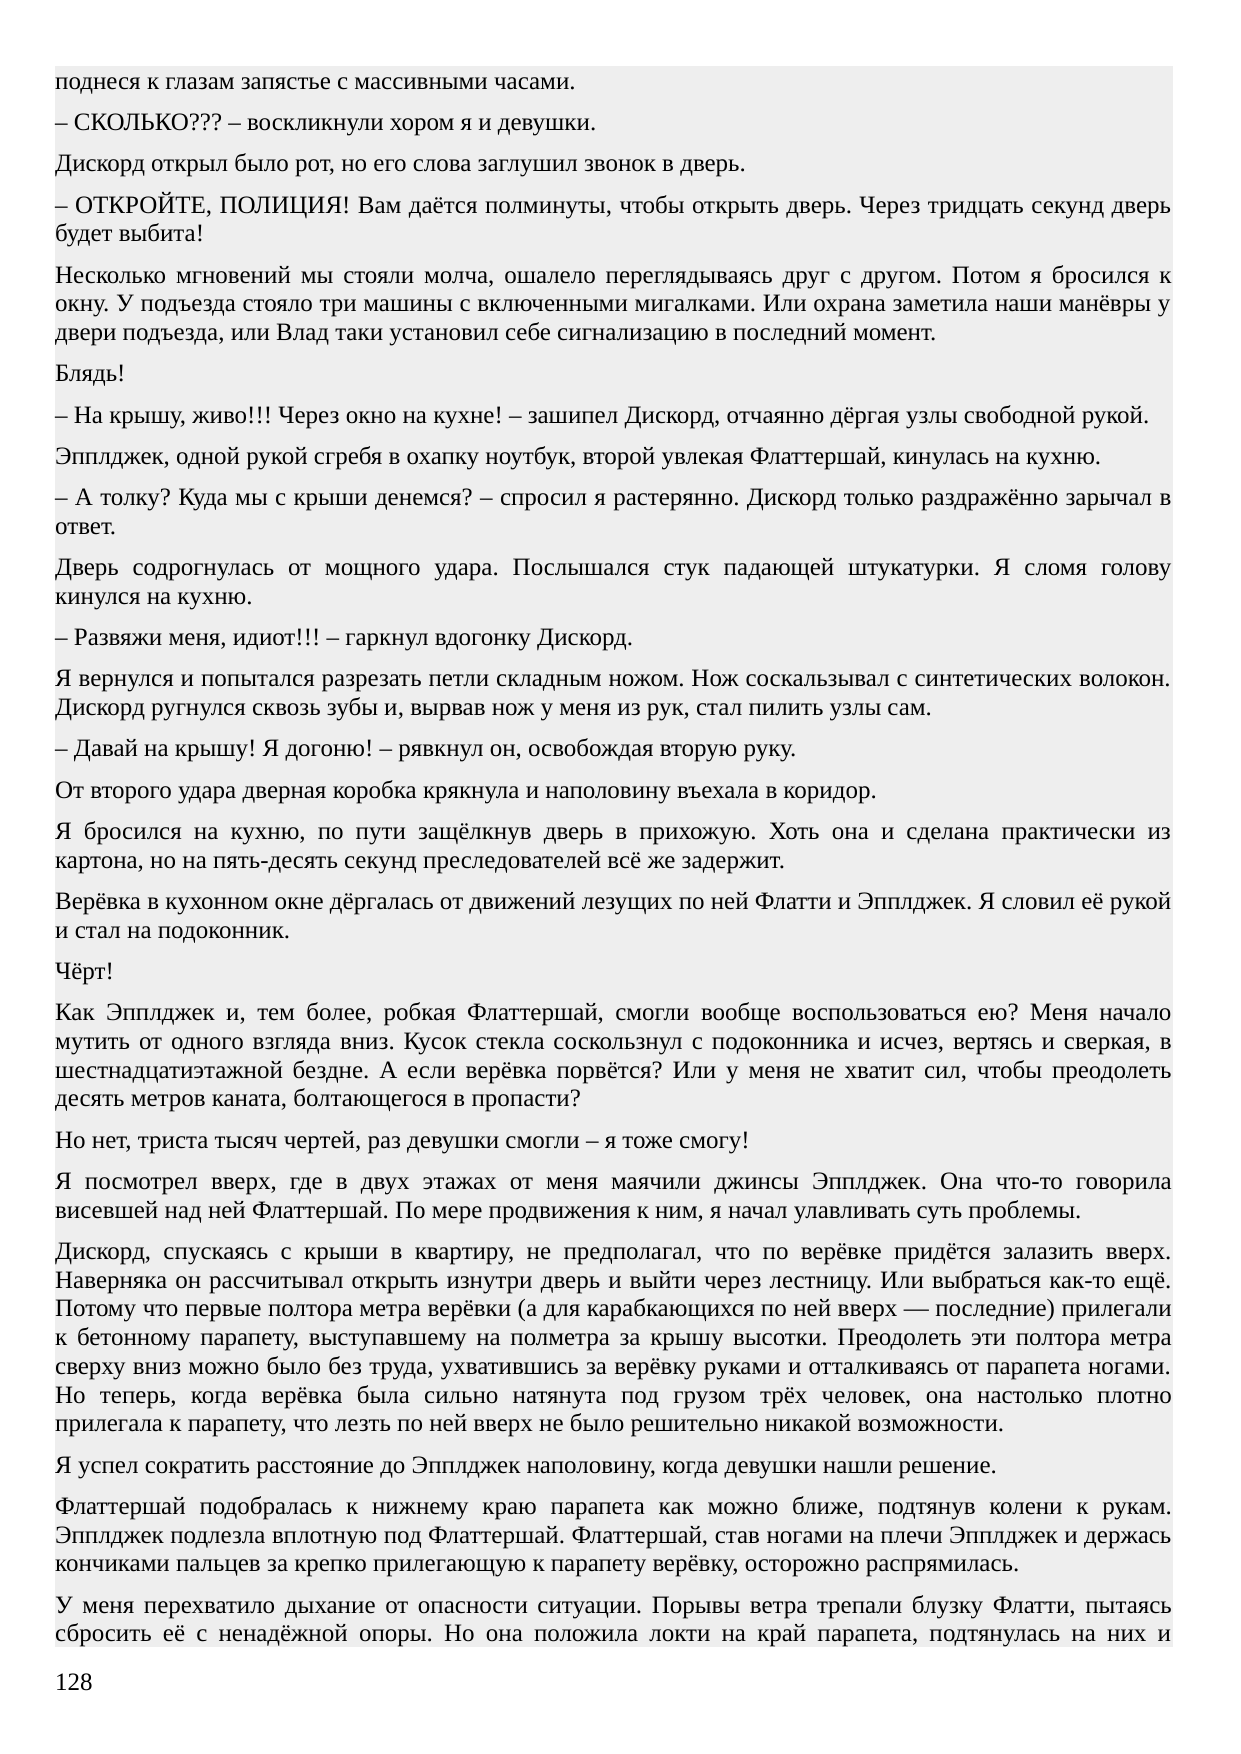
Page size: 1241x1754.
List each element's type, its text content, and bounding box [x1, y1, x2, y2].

text У меня перехватило дыхание от опасности ситуации. Порывы ветра трепали блузку Флатти, пытаясь сбросить её с ненадёжной опоры. Но она положила локти на край парапета, подтянулась на них и [55, 1590, 1173, 1647]
text От второго удара дверная коробка крякнула и наполовину въехала в коридор. [55, 775, 1173, 803]
text Я успел сократить расстояние до Эпплджек наполовину, когда девушки нашли решение. [55, 1450, 1173, 1478]
text Я бросился на кухню, по пути защёлкнув дверь в прихожую. Хоть она и сделана практически из картона, но на пять-десять секунд преследователей всё же задержит. [55, 816, 1173, 873]
text Блядь! [55, 358, 1173, 387]
text Несколько мгновений мы стояли молча, ошалело переглядываясь друг с другом. Потом я бросился к окну. У подъезда стояло три машины с включенными мигалками. Или охрана заметила наши манёвры у двери подъезда, или Влад таки установил себе сигнализацию в последний момент. [55, 260, 1173, 346]
text – ОТКРОЙТЕ, ПОЛИЦИЯ! Вам даётся полминуты, чтобы открыть дверь. Через тридцать секунд дверь будет выбита! [55, 190, 1173, 247]
text – СКОЛЬКО??? – воскликнули хором я и девушки. [55, 107, 1173, 136]
text – Давай на крышу! Я догоню! – рявкнул он, освобождая вторую руку. [55, 733, 1173, 762]
text Но нет, триста тысяч чертей, раз девушки смогли – я тоже смогу! [55, 1125, 1173, 1153]
text Я посмотрел вверх, где в двух этажах от меня маячили джинсы Эпплджек. Она что-то говорила висевшей над ней Флаттершай. По мере продвижения к ним, я начал улавливать суть проблемы. [55, 1166, 1173, 1223]
text Флаттершай подобралась к нижнему краю парапета как можно ближе, подтянув колени к рукам. Эпплджек подлезла вплотную под Флаттершай. Флаттершай, став ногами на плечи Эпплджек и держась кончиками пальцев за крепко прилегающую к парапету верёвку, осторожно распрямилась. [55, 1491, 1173, 1577]
text – На крышу, живо!!! Через окно на кухне! – зашипел Дискорд, отчаянно дёргая узлы свободной рукой. [55, 400, 1173, 428]
text Как Эпплджек и, тем более, робкая Флаттершай, смогли вообще воспользоваться ею? Меня начало мутить от одного взгляда вниз. Кусок стекла соскользнул с подоконника и исчез, вертясь и сверкая, в шестнадцатиэтажной бездне. А если верёвка порвётся? Или у меня не хватит сил, чтобы преодолеть десять метров каната, болтающегося в пропасти? [55, 997, 1173, 1112]
text Верёвка в кухонном окне дёргалась от движений лезущих по ней Флатти и Эпплджек. Я словил её рукой и стал на подоконник. [55, 886, 1173, 943]
text Эпплджек, одной рукой сгребя в охапку ноутбук, второй увлекая Флаттершай, кинулась на кухню. [55, 441, 1173, 470]
text Я вернулся и попытался разрезать петли складным ножом. Нож соскальзывал с синтетических волокон. Дискорд ругнулся сквозь зубы и, вырвав нож у меня из рук, стал пилить узлы сам. [55, 663, 1173, 721]
text Дискорд открыл было рот, но его слова заглушил звонок в дверь. [55, 148, 1173, 177]
text поднеся к глазам запястье с массивными часами. [55, 66, 1173, 95]
text Дверь содрогнулась от мощного удара. Послышался стук падающей штукатурки. Я сломя голову кинулся на кухню. [55, 552, 1173, 610]
text – Развяжи меня, идиот!!! – гаркнул вдогонку Дискорд. [55, 622, 1173, 651]
text – А толку? Куда мы с крыши денемся? – спросил я растерянно. Дискорд только раздражённо зарычал в ответ. [55, 482, 1173, 540]
text Чёрт! [55, 956, 1173, 985]
text Дискорд, спускаясь с крыши в квартиру, не предполагал, что по верёвке придётся залазить вверх. Наверняка он рассчитывал открыть изнутри дверь и выйти через лестницу. Или выбраться как-то ещё. Потому что первые полтора метра верёвки (а для карабкающихся по ней вверх — последние) прилегали к бетонному парапету, выступавшему на полметра за крышу высотки. Преодолеть эти полтора метра сверху вниз можно было без труда, ухватившись за верёвку руками и отталкиваясь от парапета ногами. Но теперь, когда верёвка была сильно натянута под грузом трёх человек, она настолько плотно прилегала к парапету, что лезть по ней вверх не было решительно никакой возможности. [55, 1236, 1173, 1437]
